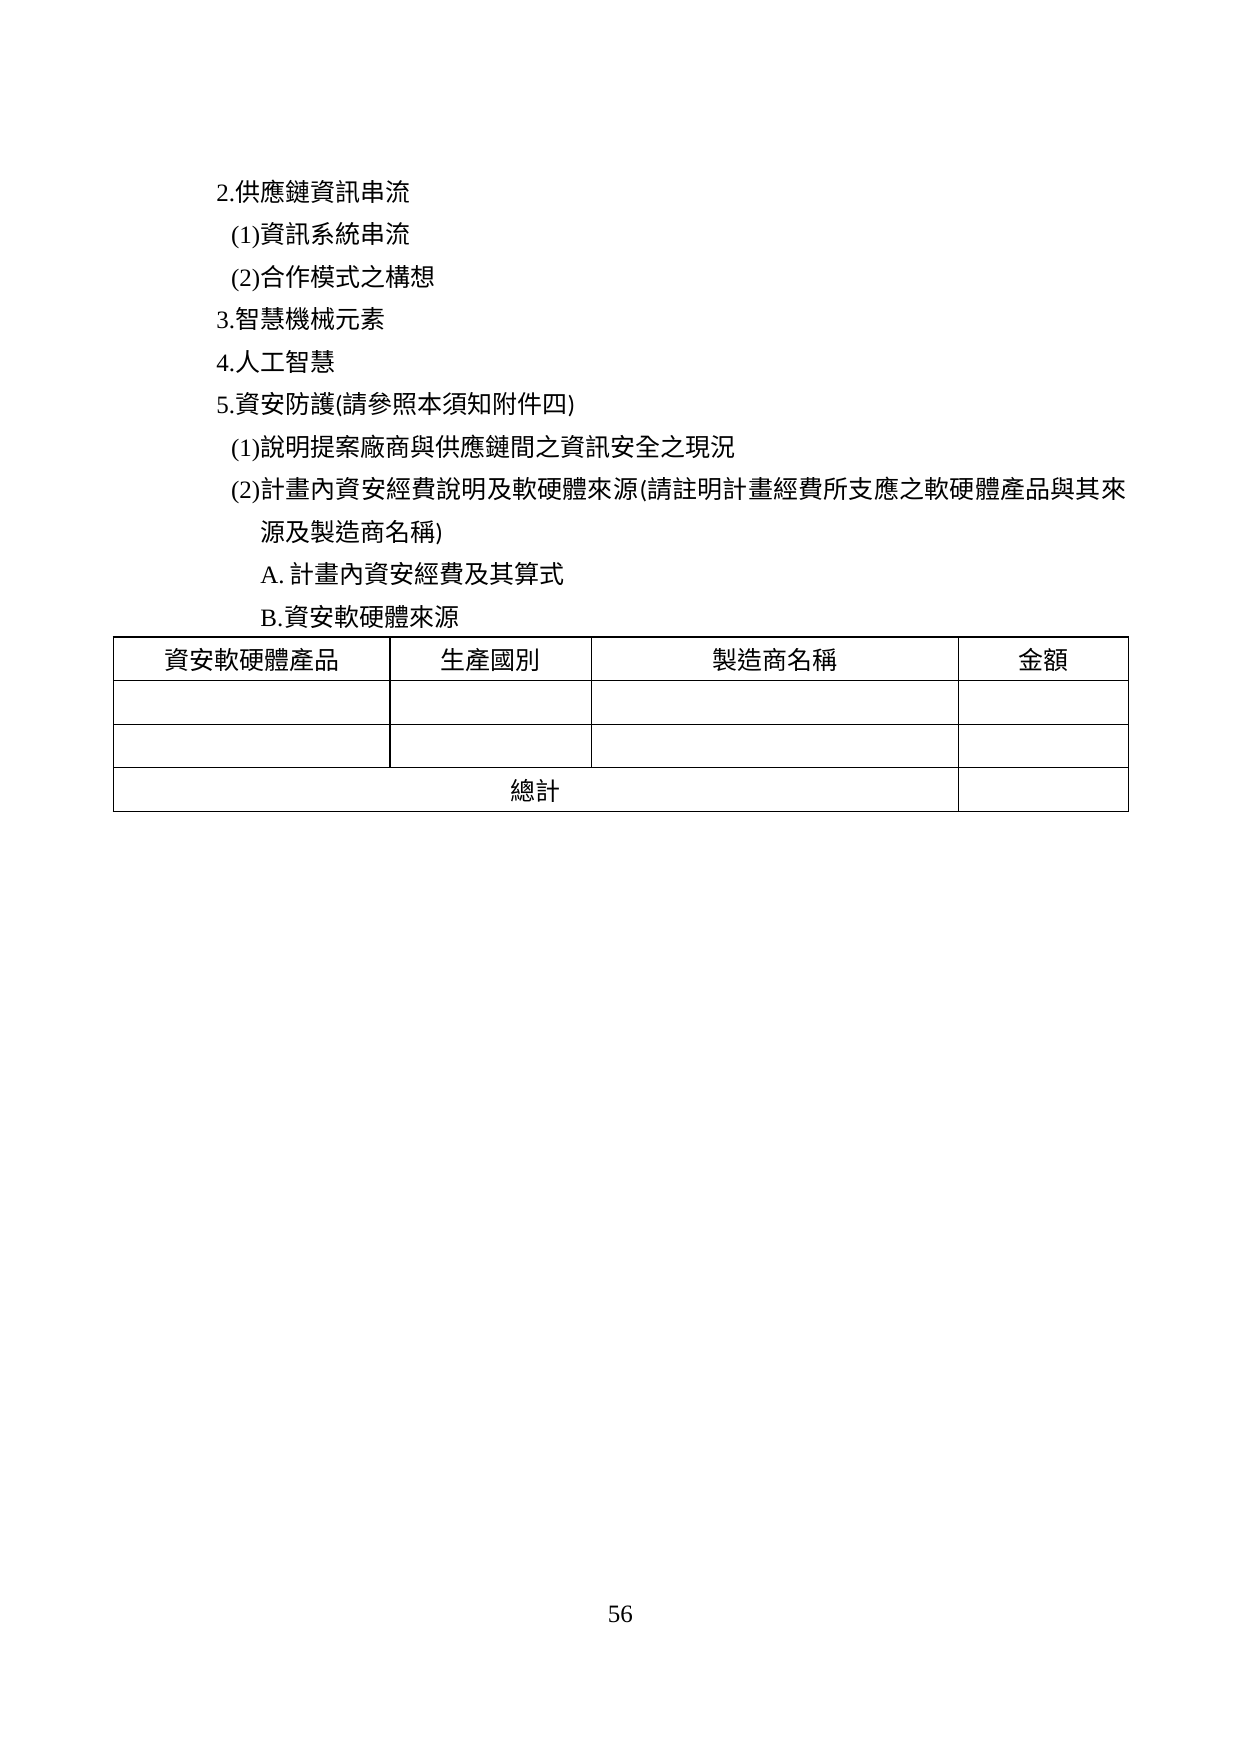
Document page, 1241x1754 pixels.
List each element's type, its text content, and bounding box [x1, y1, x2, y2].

list 人工智慧 [216, 339, 1128, 381]
list 資安防護(請參照本須知附件十) [216, 381, 1128, 424]
table_cell [592, 725, 958, 767]
list 合作模式之構想 [231, 254, 1128, 296]
table_cell [959, 768, 1128, 811]
table_cell [391, 681, 591, 723]
table_cell [959, 681, 1128, 723]
list 資安軟硬體來源 [260, 594, 1128, 636]
table_header 金額 [959, 638, 1128, 680]
table_cell [114, 725, 389, 767]
table_cell 總計 [114, 768, 958, 811]
list 資訊系統串流 [231, 211, 1128, 254]
list 計畫內資安經費說明及軟硬體來源(請註明計畫經費所支應之軟硬體產品與其來源及製造商名稱) [231, 466, 1128, 551]
table_cell [959, 725, 1128, 767]
table_header 製造商名稱 [592, 638, 958, 680]
table_header 資安軟硬體產品 [114, 638, 389, 680]
table_header 生產國別 [391, 638, 591, 680]
table_cell [592, 681, 958, 723]
list 供應鏈資訊串流 [216, 169, 1128, 211]
list 智慧機械元素 [216, 296, 1128, 339]
list 說明提案廠商與供應鏈間之資訊安全之現況 [231, 424, 1128, 466]
list 計畫內資安經費及其算式 [260, 551, 1128, 594]
table_cell [391, 725, 591, 767]
table_cell [114, 681, 389, 723]
